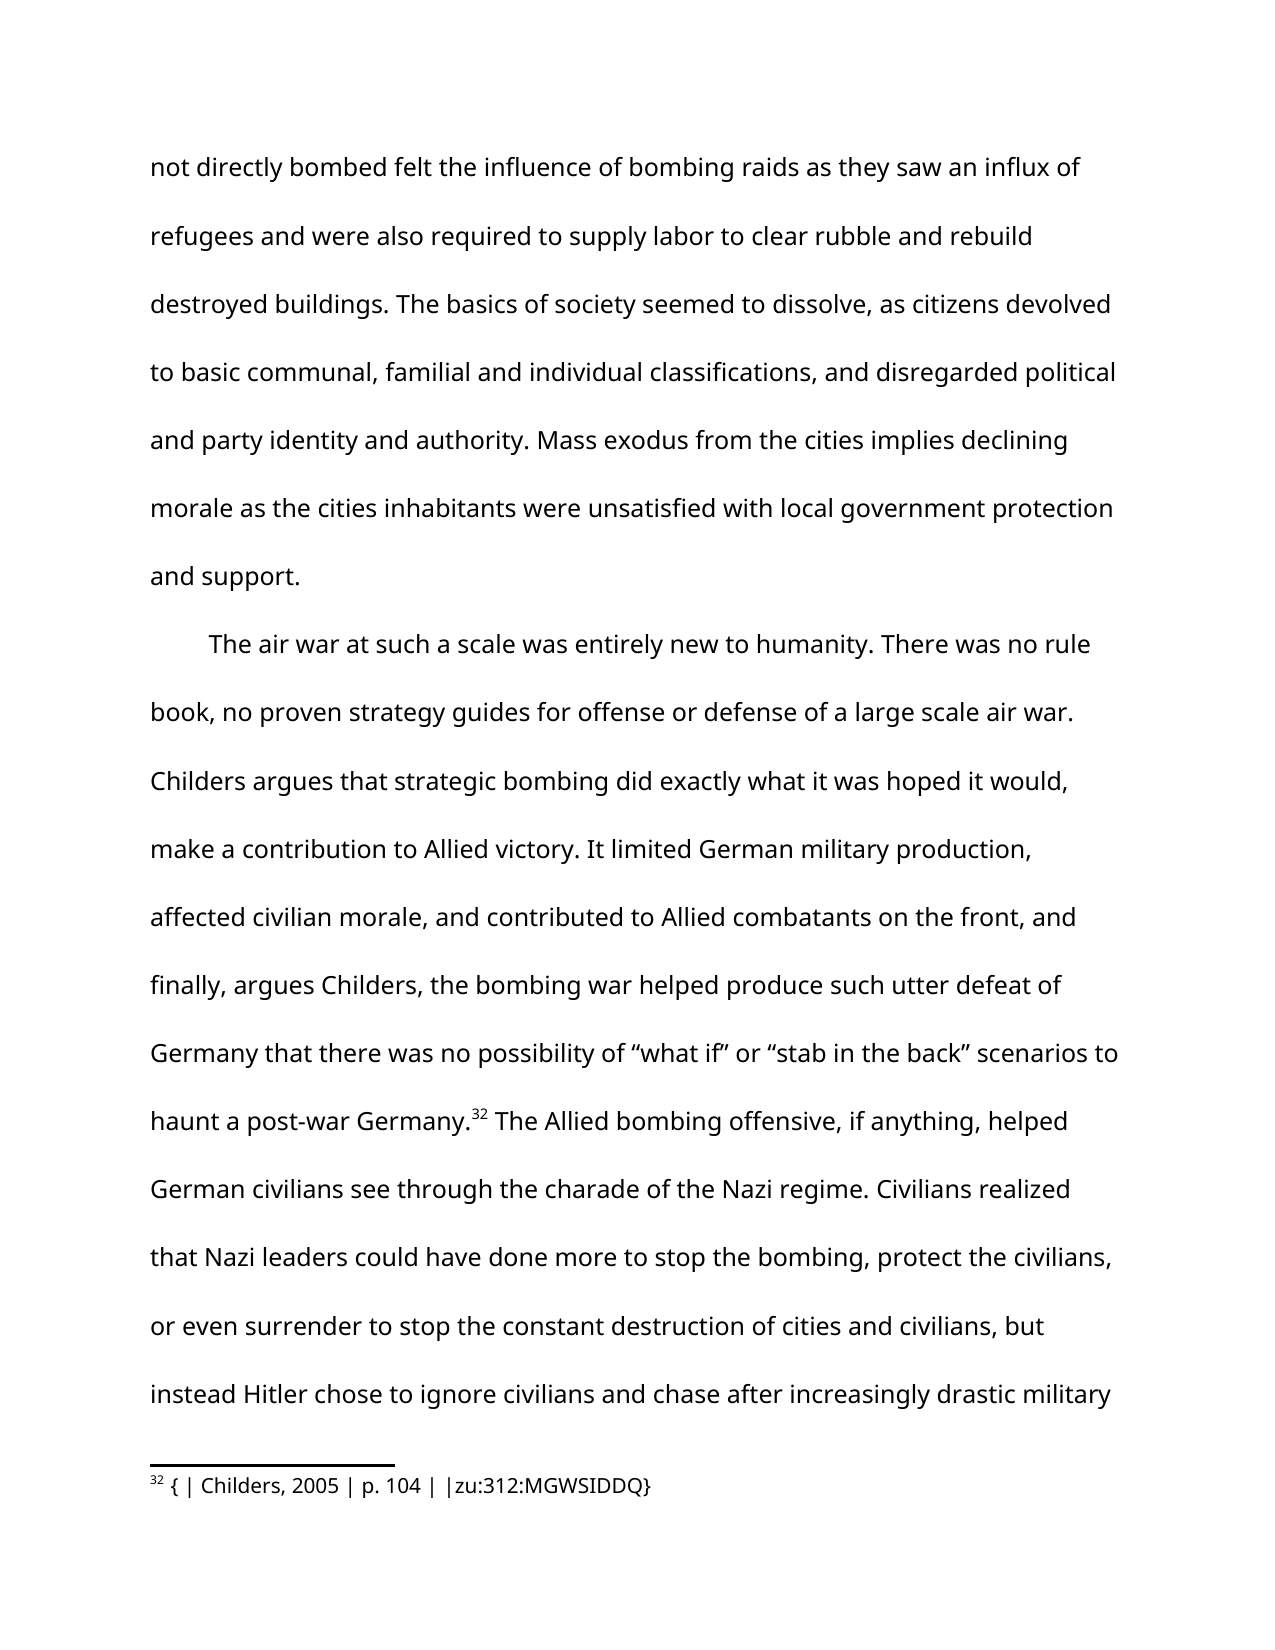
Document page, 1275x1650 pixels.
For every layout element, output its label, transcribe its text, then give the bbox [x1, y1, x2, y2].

text { | Childers, 2005 | p. 104 | |zu:312:MGWSIDDQ} [150, 1472, 1125, 1500]
text The air war at such a scale was entirely new to humanity. There was no rule book, no proven strategy guides for offense or defense of a large scale air war. Childers argues that strategic bombing did exactly what it was hoped it would, make a contribution to Allied victory. It limited German military production, affected civilian morale, and contributed to Allied combatants on the front, and finally, argues Childers, the bombing war helped produce such utter defeat of Germany that there was no possibility of “what if” or “stab in the back” scenarios to haunt a post-war Germany. The Allied bombing offensive, if anything, helped German civilians see through the charade of the Nazi regime. Civilians realized that Nazi leaders could have done more to stop the bombing, protect the civilians, or even surrender to stop the constant destruction of cities and civilians, but instead Hitler chose to ignore civilians and chase after increasingly drastic military [150, 627, 1125, 1410]
text not directly bombed felt the influence of bombing raids as they saw an influx of refugees and were also required to supply labor to clear rubble and rebuild destroyed buildings. The basics of society seemed to dissolve, as citizens devolved to basic communal, familial and individual classifications, and disregarded political and party identity and authority. Mass exodus from the cities implies declining morale as the cities inhabitants were unsatisfied with local government protection and support. [150, 150, 1125, 593]
